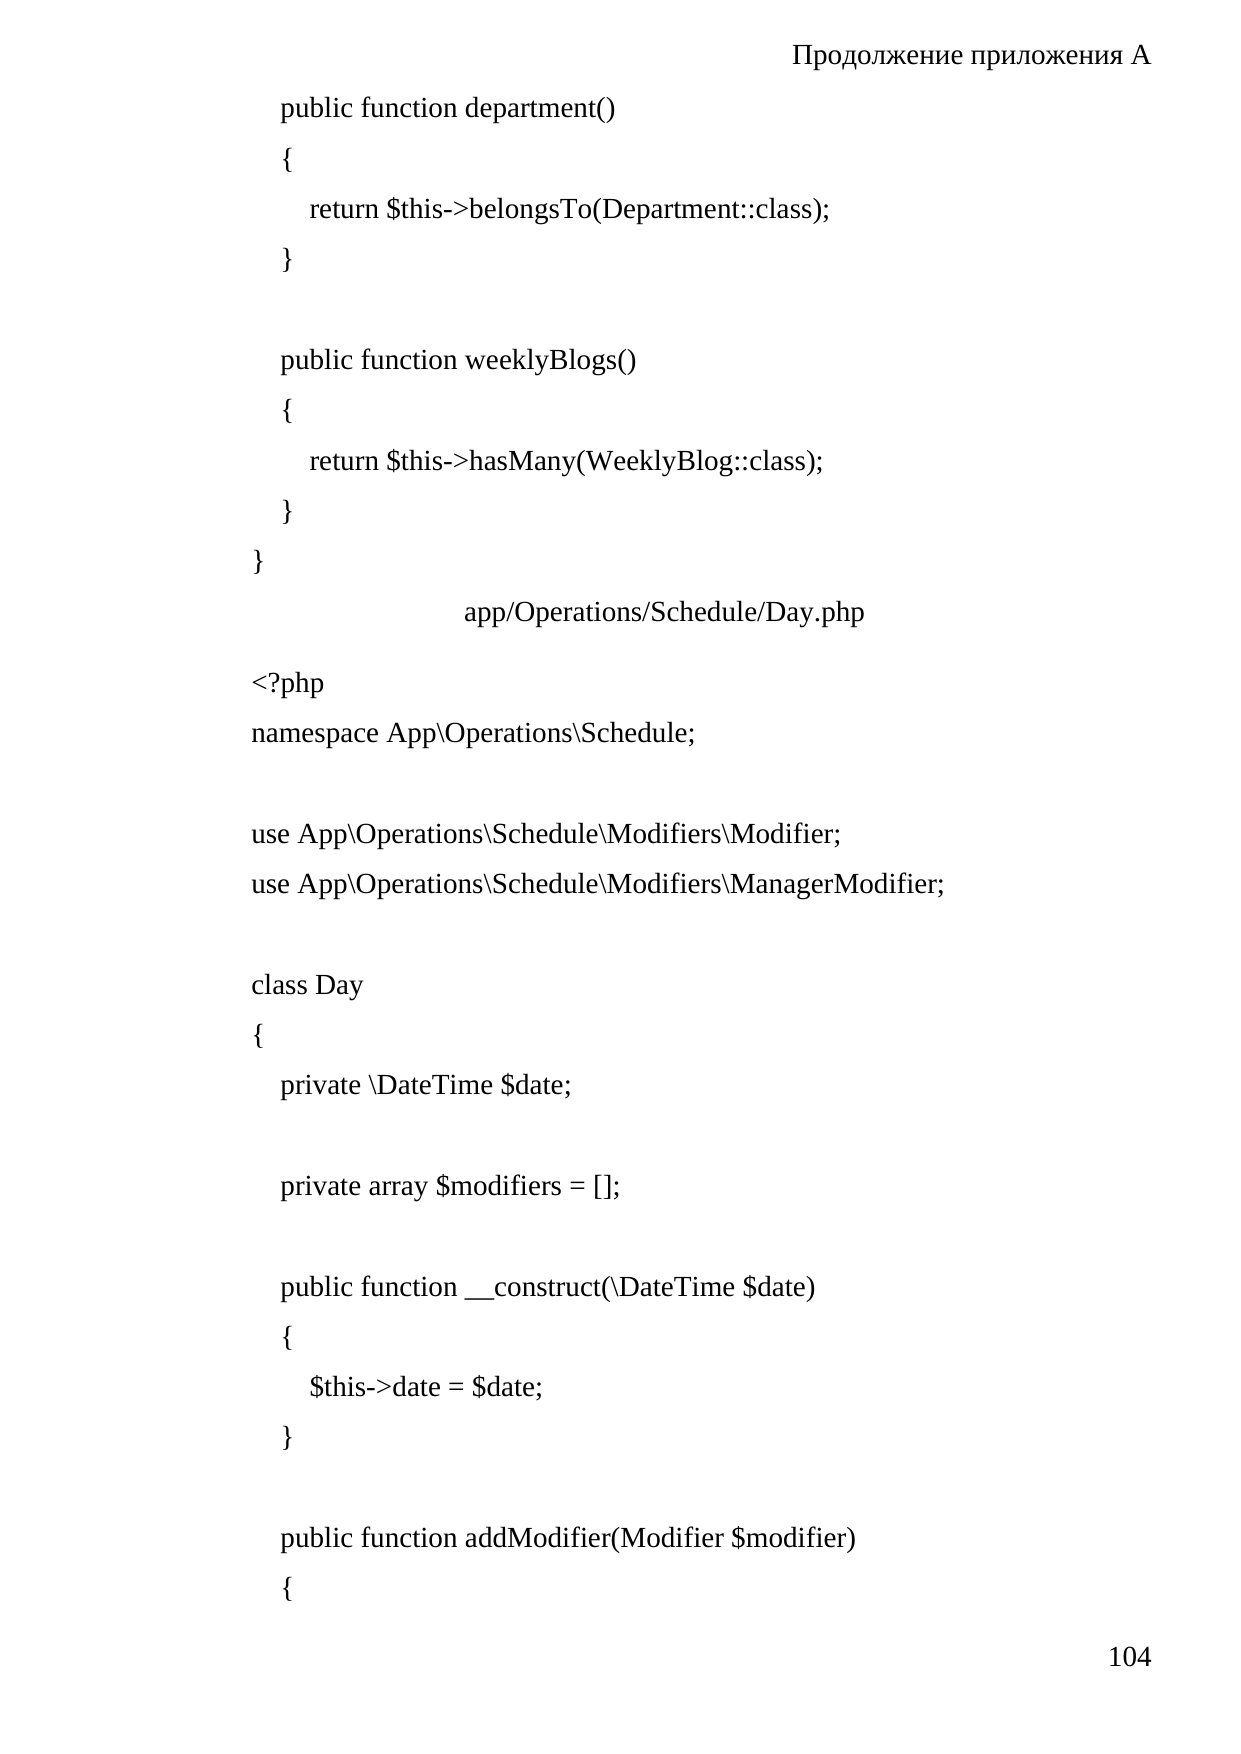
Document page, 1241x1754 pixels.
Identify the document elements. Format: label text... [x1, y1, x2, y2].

text private \DateTime $date; [177, 1067, 1152, 1101]
text public function __construct(\DateTime $date) [177, 1269, 1152, 1302]
text return $this->hasMany(WeeklyBlog::class); [177, 443, 1152, 476]
text { [177, 141, 1152, 174]
text { [177, 1017, 1152, 1051]
text class Day [177, 967, 1152, 1000]
text } [177, 493, 1152, 527]
text } [177, 242, 1152, 275]
text public function addModifier(Modifier $modifier) [177, 1520, 1152, 1554]
text { [177, 1571, 1152, 1604]
text <?php [177, 665, 1152, 698]
text public function weeklyBlogs() [177, 342, 1152, 376]
subtitle app/Operations/Schedule/Day.php [177, 594, 1152, 627]
text { [177, 1319, 1152, 1352]
text $this->date = $date; [177, 1369, 1152, 1403]
text { [177, 392, 1152, 426]
text } [177, 543, 1152, 577]
text return $this->belongsTo(Department::class); [177, 191, 1152, 225]
text namespace App\Operations\Schedule; [177, 715, 1152, 749]
text use App\Operations\Schedule\Modifiers\Modifier; [177, 816, 1152, 849]
text } [177, 1419, 1152, 1453]
text use App\Operations\Schedule\Modifiers\ManagerModifier; [177, 866, 1152, 900]
text private array $modifiers = []; [177, 1168, 1152, 1202]
text public function department() [177, 91, 1152, 124]
